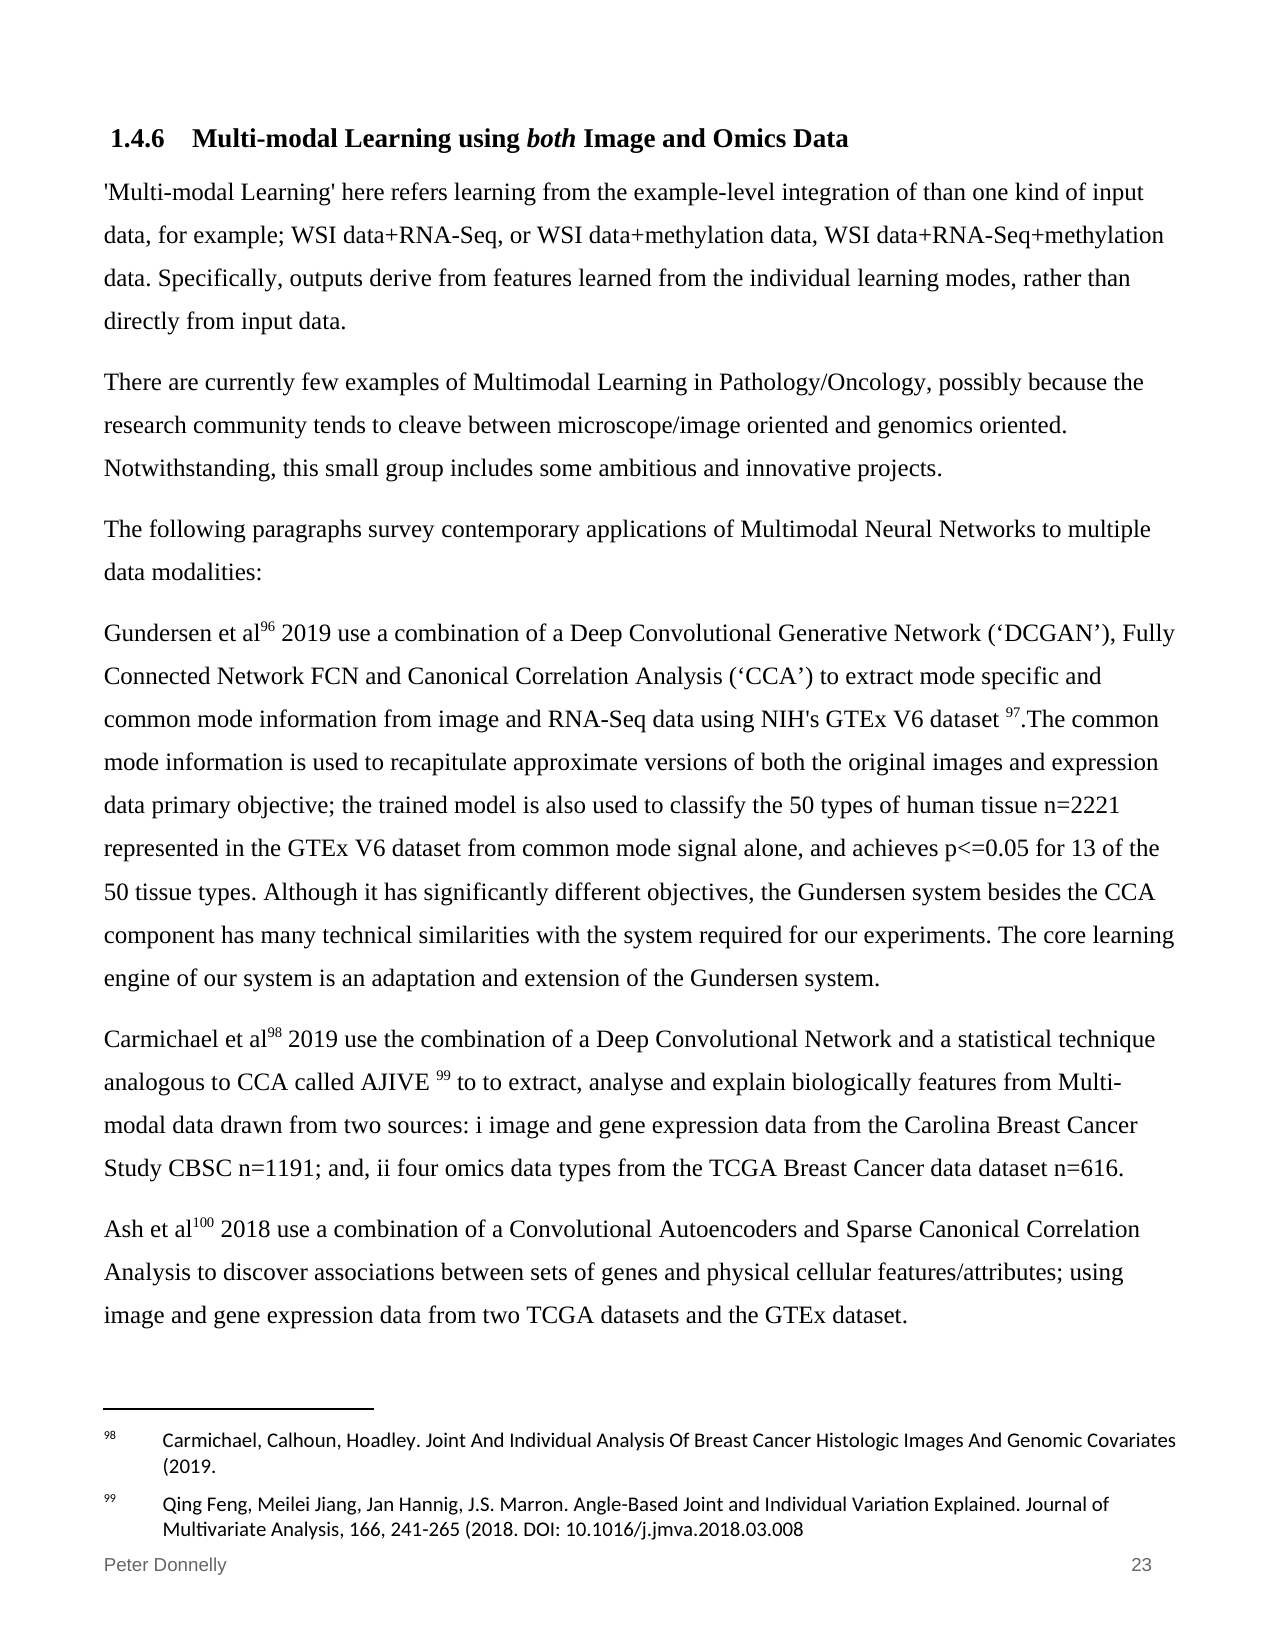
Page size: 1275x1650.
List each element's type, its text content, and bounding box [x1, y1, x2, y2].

text 'Multi-modal Learning' here refers learning from the example-level integration of than one kind of input data, for example; WSI data+RNA-Seq, or WSI data+methylation data, WSI data+RNA-Seq+methylation data. Specifically, outputs derive from features learned from the individual learning modes, rather than directly from input data. [103, 177, 1181, 335]
text The following paragraphs survey contemporary applications of Multimodal Neural Networks to multiple data modalities: [103, 514, 1181, 586]
subtitle Multi-modal Learning using both Image and Omics Data [103, 122, 1181, 153]
text Carmichael, Calhoun, Hoadley. Joint And Individual Analysis Of Breast Cancer Histologic Images And Genomic Covariates (2019. [103, 1427, 1181, 1478]
text Qing Feng, Meilei Jiang, Jan Hannig, J.S. Marron. Angle-Based Joint and Individual Variation Explained. Journal of Multivariate Analysis, 166, 241-265 (2018. DOI: 10.1016/j.jmva.2018.03.008 [103, 1491, 1181, 1542]
text Carmichael et al 2019 use the combination of a Deep Convolutional Network and a statistical technique analogous to CCA called AJIVE to to extract, analyse and explain biologically features from Multi-modal data drawn from two sources: i image and gene expression data from the Carolina Breast Cancer Study CBSC n=1191; and, ii four omics data types from the TCGA Breast Cancer data dataset n=616. [103, 1024, 1181, 1182]
text Gundersen et al 2019 use a combination of a Deep Convolutional Generative Network (‘DCGAN’), Fully Connected Network FCN and Canonical Correlation Analysis (‘CCA’) to extract mode specific and common mode information from image and RNA-Seq data using NIH's GTEx V6 dataset .The common mode information is used to recapitulate approximate versions of both the original images and expression data primary objective; the trained model is also used to classify the 50 types of human tissue n=2221 represented in the GTEx V6 dataset from common mode signal alone, and achieves p<=0.05 for 13 of the 50 tissue types. Although it has significantly different objectives, the Gundersen system besides the CCA component has many technical similarities with the system required for our experiments. The core learning engine of our system is an adaptation and extension of the Gundersen system. [103, 618, 1181, 992]
text There are currently few examples of Multimodal Learning in Pathology/Oncology, possibly because the research community tends to cleave between microscope/image oriented and genomics oriented. Notwithstanding, this small group includes some ambitious and innovative projects. [103, 367, 1181, 482]
text Ash et al 2018 use a combination of a Convolutional Autoencoders and Sparse Canonical Correlation Analysis to discover associations between sets of genes and physical cellular features/attributes; using image and gene expression data from two TCGA datasets and the GTEx dataset. [103, 1214, 1181, 1329]
